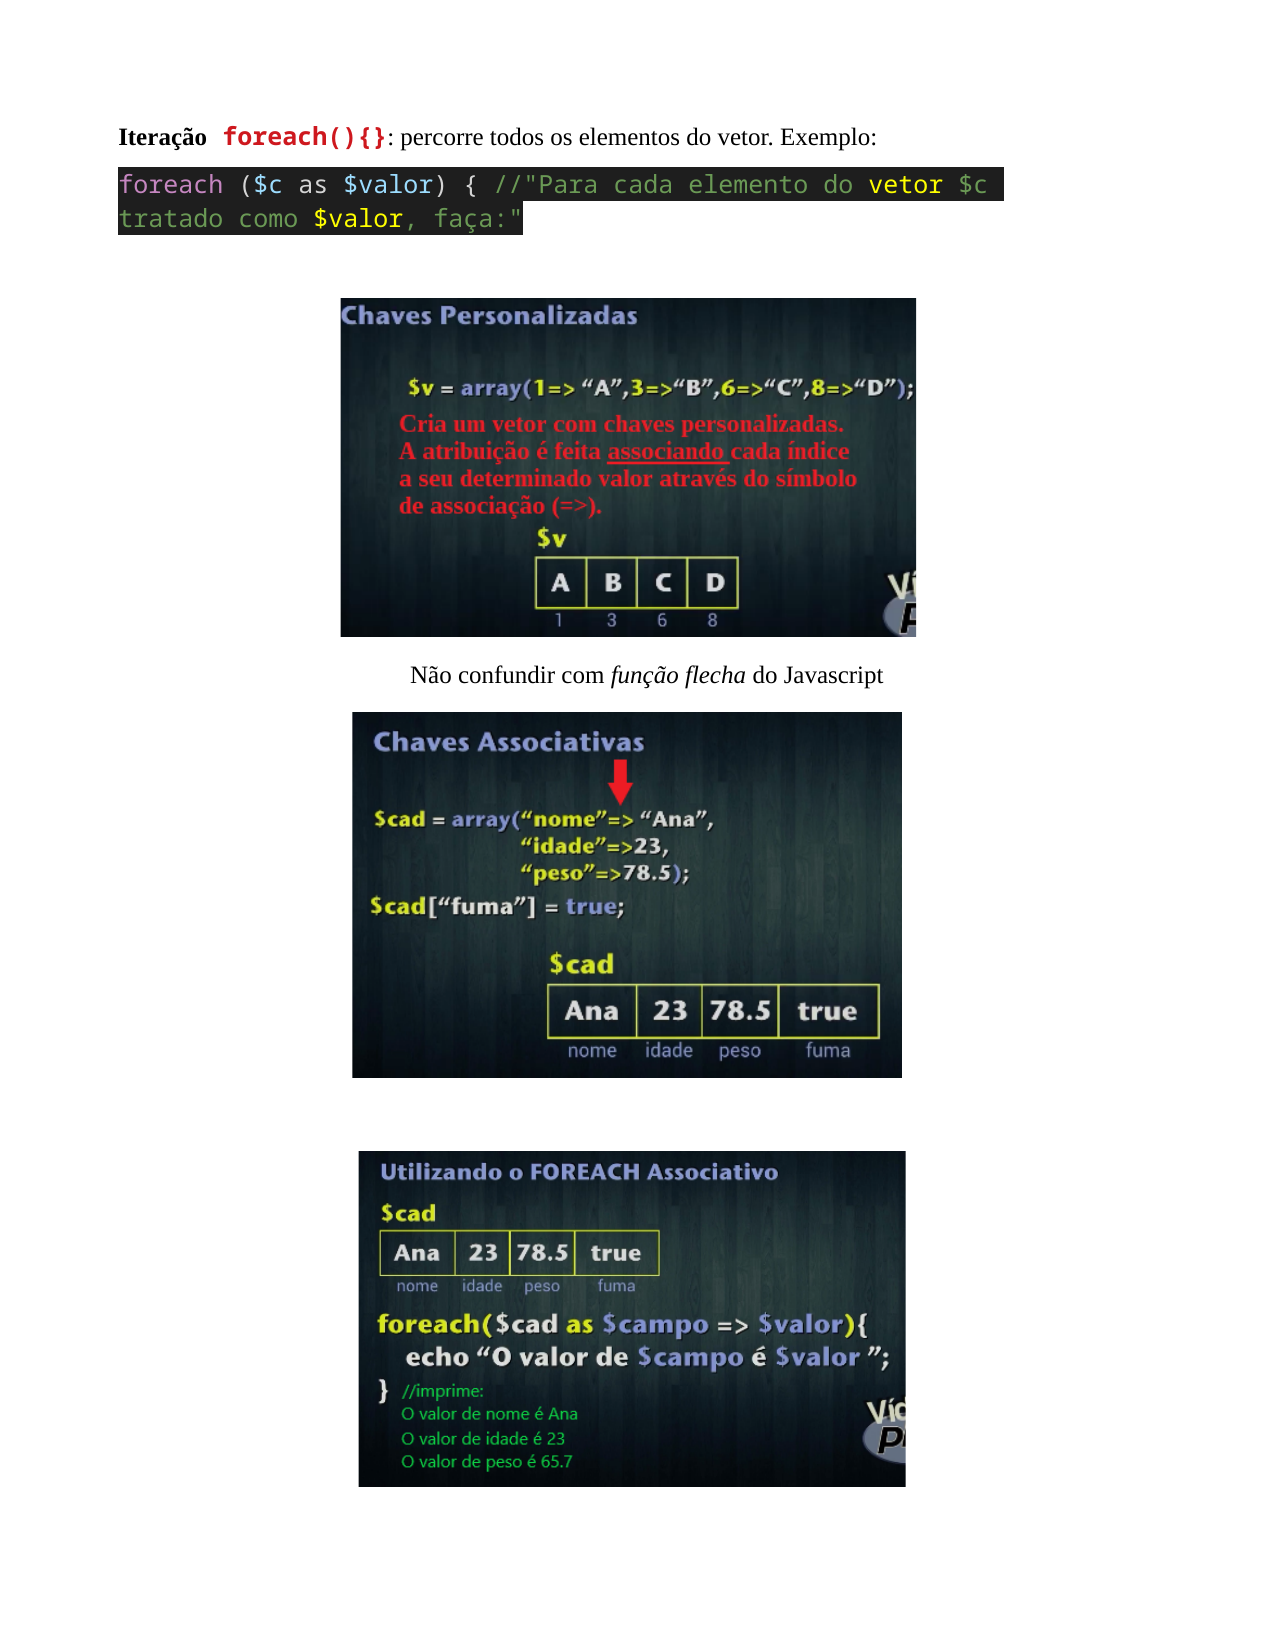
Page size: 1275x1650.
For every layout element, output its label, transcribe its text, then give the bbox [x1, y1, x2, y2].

picture [340, 298, 917, 637]
picture [358, 1151, 906, 1487]
text Não confundir com função flecha do Javascript [118, 631, 1175, 689]
text foreach ($c as $valor) { //"Para cada elemento do vetor $c tratado como $valor, faça:" [118, 167, 1175, 235]
picture [352, 712, 902, 1078]
text Iteração foreach(){}: percorre todos os elementos do vetor. Exemplo: [118, 118, 1175, 152]
